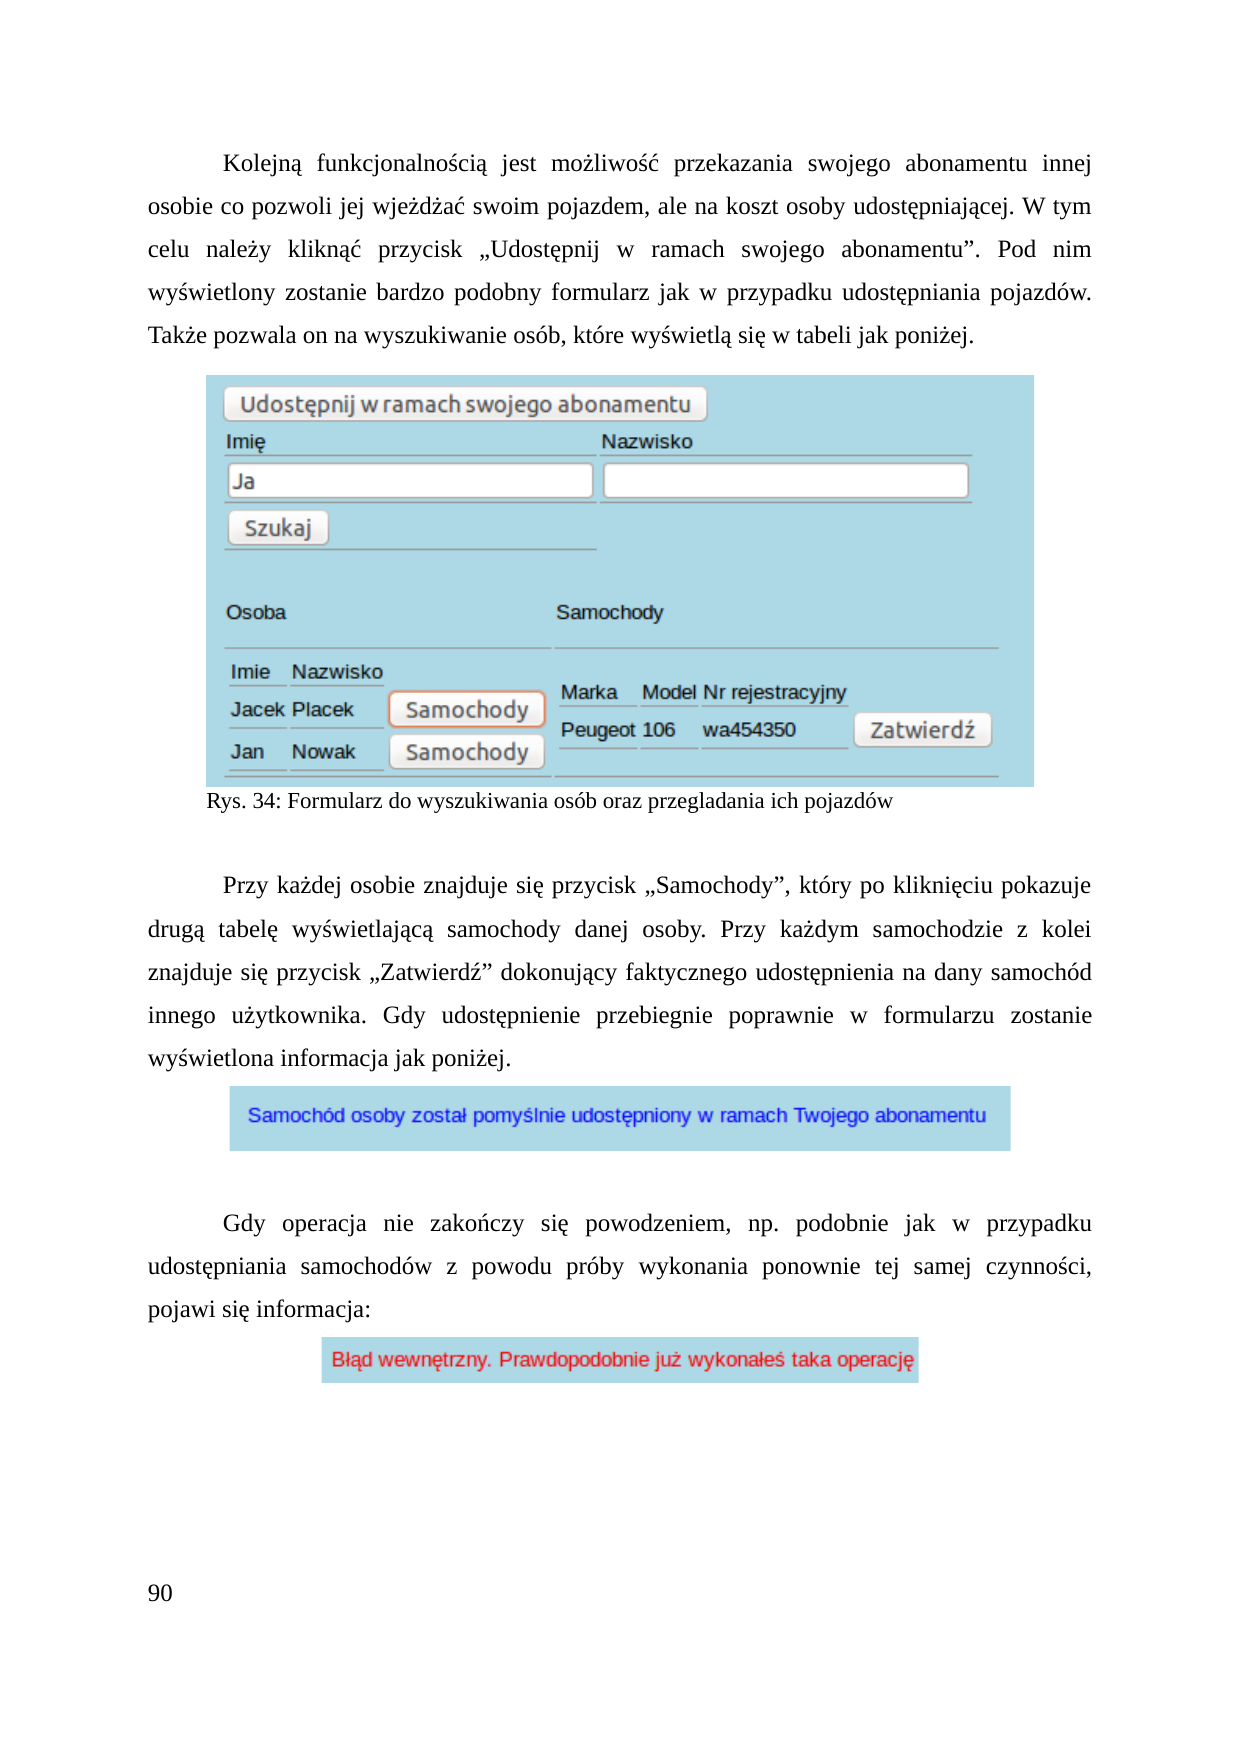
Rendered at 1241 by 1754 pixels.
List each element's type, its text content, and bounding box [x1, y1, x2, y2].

text Przy każdej osobie znajduje się przycisk „Samochody”, który po kliknięciu pokazuje drugą tabelę wyświetlającą samochody danej osoby. Przy każdym samochodzie z kolei znajduje się przycisk „Zatwierdź” dokonujący faktycznego udostępnienia na dany samochód innego użytkownika. Gdy udostępnienie przebiegnie poprawnie w formularzu zostanie wyświetlona informacja jak poniżej. [148, 871, 1093, 1072]
text Kolejną funkcjonalnością jest możliwość przekazania swojego abonamentu innej osobie co pozwoli jej wjeżdżać swoim pojazdem, ale na koszt osoby udostępniającej. W tym celu należy kliknąć przycisk „Udostępnij w ramach swojego abonamentu”. Pod nim wyświetlony zostanie bardzo podobny formularz jak w przypadku udostępniania pojazdów. Także pozwala on na wyszukiwanie osób, które wyświetlą się w tabeli jak poniżej. [148, 148, 1093, 349]
text Rys. 34: Formularz do wyszukiwania osób oraz przegladania ich pojazdów [206, 787, 1034, 813]
text Gdy operacja nie zakończy się powodzeniem, np. podobnie jak w przypadku udostępniania samochodów z powodu próby wykonania ponownie tej samej czynności, pojawi się informacja: [148, 1208, 1093, 1323]
picture [229, 1086, 1011, 1151]
picture [206, 375, 1035, 787]
picture [321, 1337, 919, 1383]
